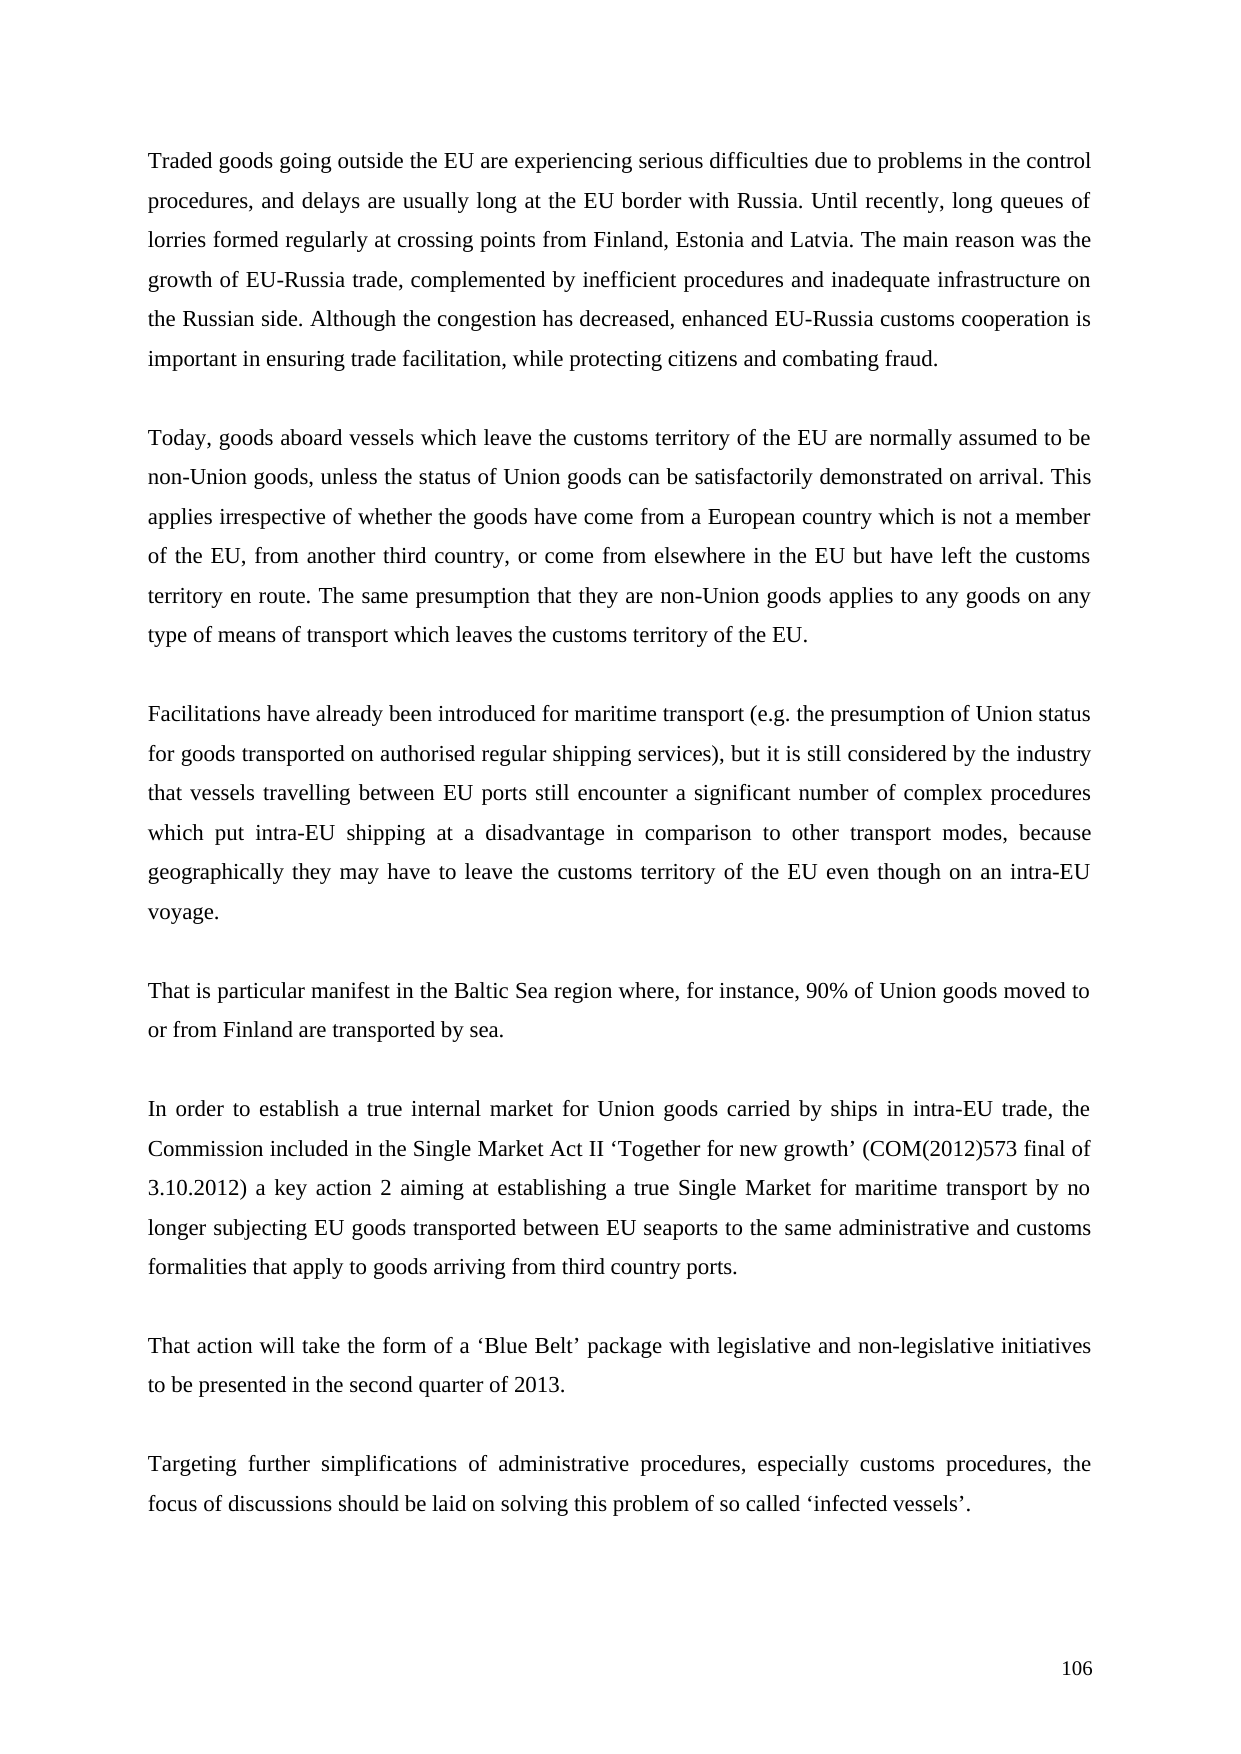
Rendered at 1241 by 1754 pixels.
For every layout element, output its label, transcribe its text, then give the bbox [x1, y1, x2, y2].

text Facilitations have already been introduced for maritime transport (e.g. the presumption of Union status for goods transported on authorised regular shipping services), but it is still considered by the industry that vessels travelling between EU ports still encounter a significant number of complex procedures which put intra-EU shipping at a disadvantage in comparison to other transport modes, because geographically they may have to leave the customs territory of the EU even though on an intra-EU voyage. [148, 700, 1093, 924]
text That action will take the form of a ‘Blue Belt’ package with legislative and non-legislative initiatives to be presented in the second quarter of 2013. [148, 1332, 1093, 1398]
text That is particular manifest in the Baltic Sea region where, for instance, 90% of Union goods moved to or from Finland are transported by sea. [148, 977, 1093, 1042]
text Today, goods aboard vessels which leave the customs territory of the EU are normally assumed to be non-Union goods, unless the status of Union goods can be satisfactorily demonstrated on arrival. This applies irrespective of whether the goods have come from a European country which is not a member of the EU, from another third country, or come from elsewhere in the EU but have left the customs territory en route. The same presumption that they are non-Union goods applies to any goods on any type of means of transport which leaves the customs territory of the EU. [148, 424, 1093, 648]
text Targeting further simplifications of administrative procedures, especially customs procedures, the focus of discussions should be laid on solving this problem of so called ‘infected vessels’. [148, 1450, 1093, 1516]
text In order to establish a true internal market for Union goods carried by ships in intra-EU trade, the Commission included in the Single Market Act II ‘Together for new growth’ (COM(2012)573 final of 3.10.2012) a key action 2 aiming at establishing a true Single Market for maritime transport by no longer subjecting EU goods transported between EU seaports to the same administrative and customs formalities that apply to goods arriving from third country ports. [148, 1095, 1093, 1279]
text Traded goods going outside the EU are experiencing serious difficulties due to problems in the control procedures, and delays are usually long at the EU border with Russia. Until recently, long queues of lorries formed regularly at crossing points from Finland, Estonia and Latvia. The main reason was the growth of EU-Russia trade, complemented by inefficient procedures and inadequate infrastructure on the Russian side. Although the congestion has decreased, enhanced EU-Russia customs cooperation is important in ensuring trade facilitation, while protecting citizens and combating fraud. [148, 148, 1093, 371]
